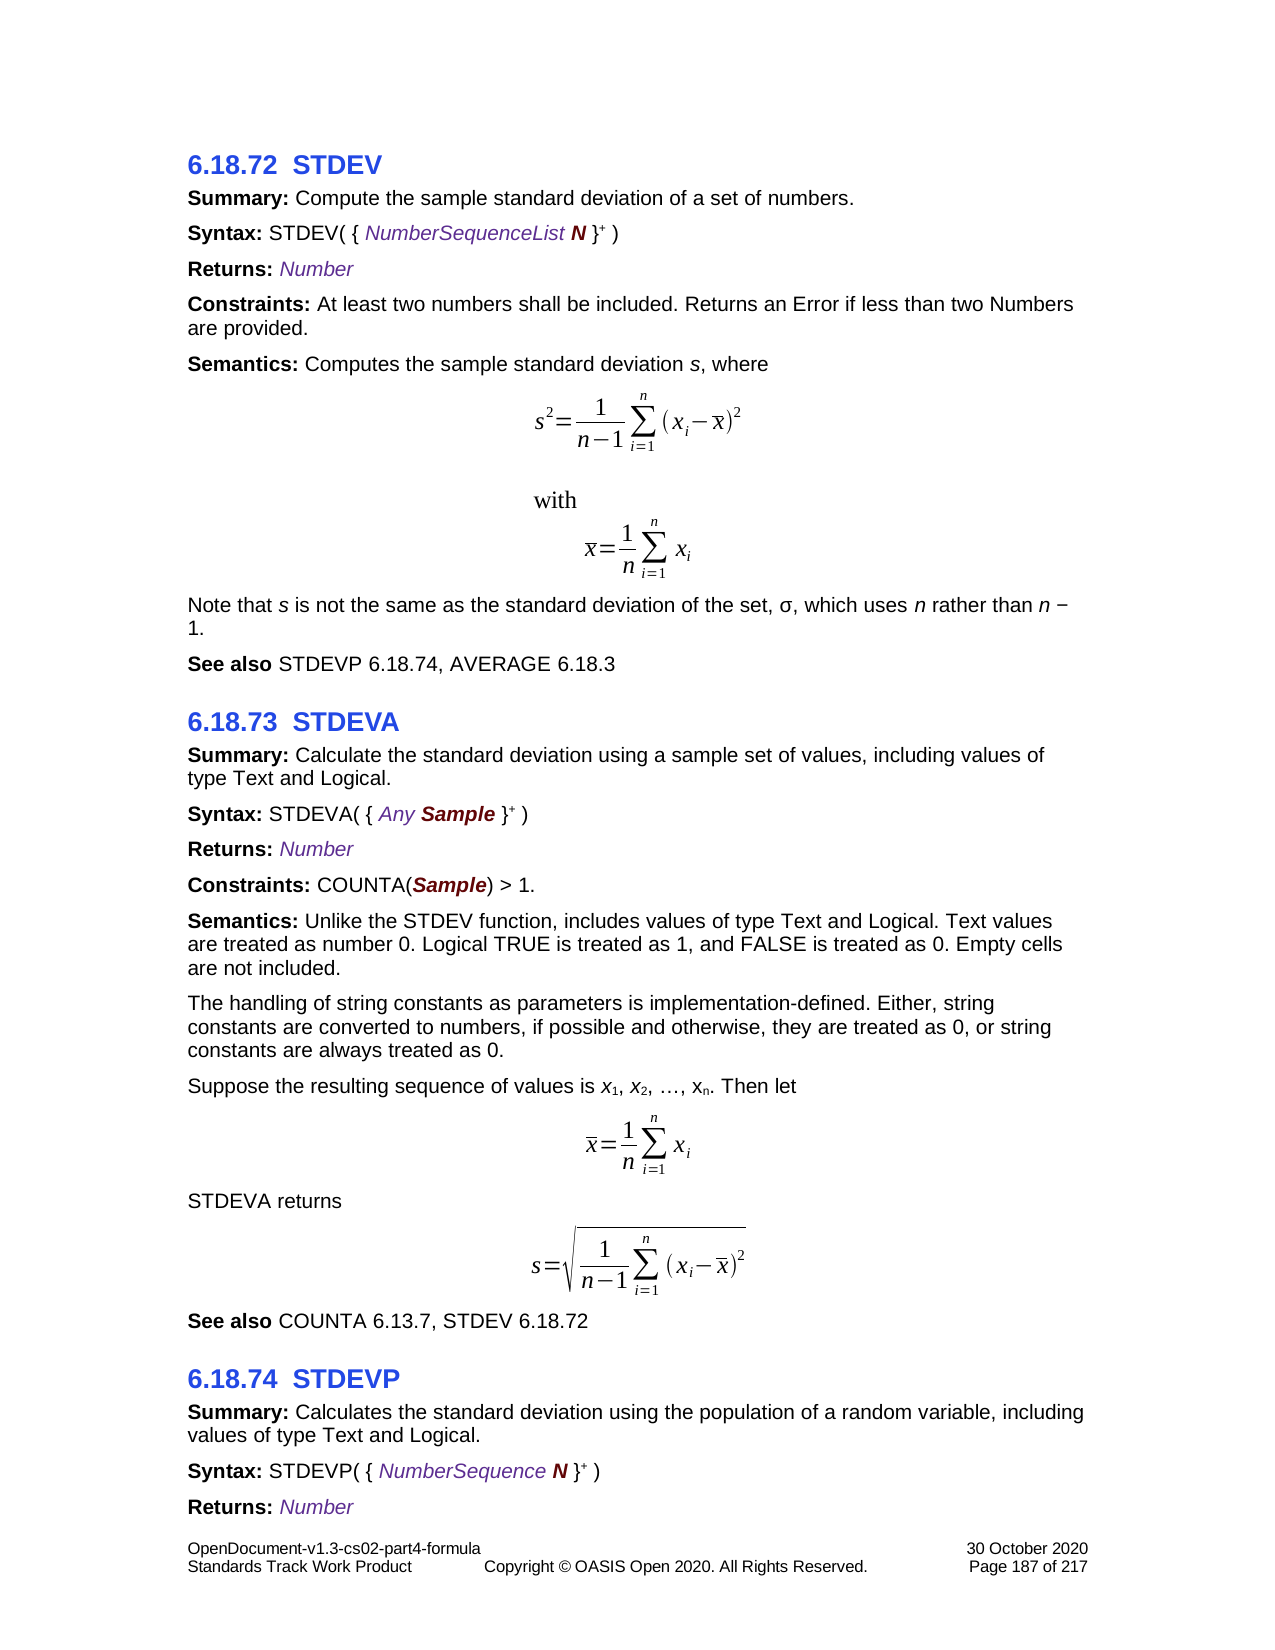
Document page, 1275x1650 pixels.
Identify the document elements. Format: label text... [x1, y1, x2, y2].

text Syntax: STDEVP( { NumberSequence N }+ ) [187, 1459, 1088, 1483]
text The handling of string constants as parameters is implementation-defined. Either, string constants are converted to numbers, if possible and otherwise, they are treated as 0, or string constants are always treated as 0. [187, 992, 1088, 1062]
text Semantics: Computes the sample standard deviation s, where [187, 352, 1088, 376]
text Suppose the resulting sequence of values is x1, x2, …, xn. Then let [187, 1074, 1088, 1098]
text See also STDEVP 6.18.74, AVERAGE 6.18.3 [187, 652, 1088, 676]
subtitle STDEVP [187, 1364, 1088, 1394]
text Constraints: At least two numbers shall be included. Returns an Error if less than two Numbers are provided. [187, 293, 1088, 340]
text Returns: Number [187, 257, 1088, 281]
text See also COUNTA 6.13.7, STDEV 6.18.72 [187, 1310, 1088, 1333]
text Summary: Calculate the standard deviation using a sample set of values, including values of type Text and Logical. [187, 743, 1088, 790]
text Syntax: STDEVA( { Any Sample }+ ) [187, 802, 1088, 826]
subtitle STDEVA [187, 707, 1088, 737]
text Syntax: STDEV( { NumberSequenceList N }+ ) [187, 222, 1088, 245]
text Summary: Compute the sample standard deviation of a set of numbers. [187, 186, 1088, 209]
text Note that s is not the same as the standard deviation of the set, σ, which uses n rather than n − 1. [187, 593, 1088, 640]
text Semantics: Unlike the STDEV function, includes values of type Text and Logical. Text values are treated as number 0. Logical TRUE is treated as 1, and FALSE is treated as 0. Empty cells are not included. [187, 909, 1088, 980]
text Constraints: COUNTA(Sample) > 1. [187, 873, 1088, 897]
text Returns: Number [187, 1495, 1088, 1519]
text Summary: Calculates the standard deviation using the population of a random variable, including values of type Text and Logical. [187, 1400, 1088, 1447]
text Returns: Number [187, 838, 1088, 861]
text STDEVA returns [187, 1189, 1088, 1213]
subtitle STDEV [187, 150, 1088, 180]
